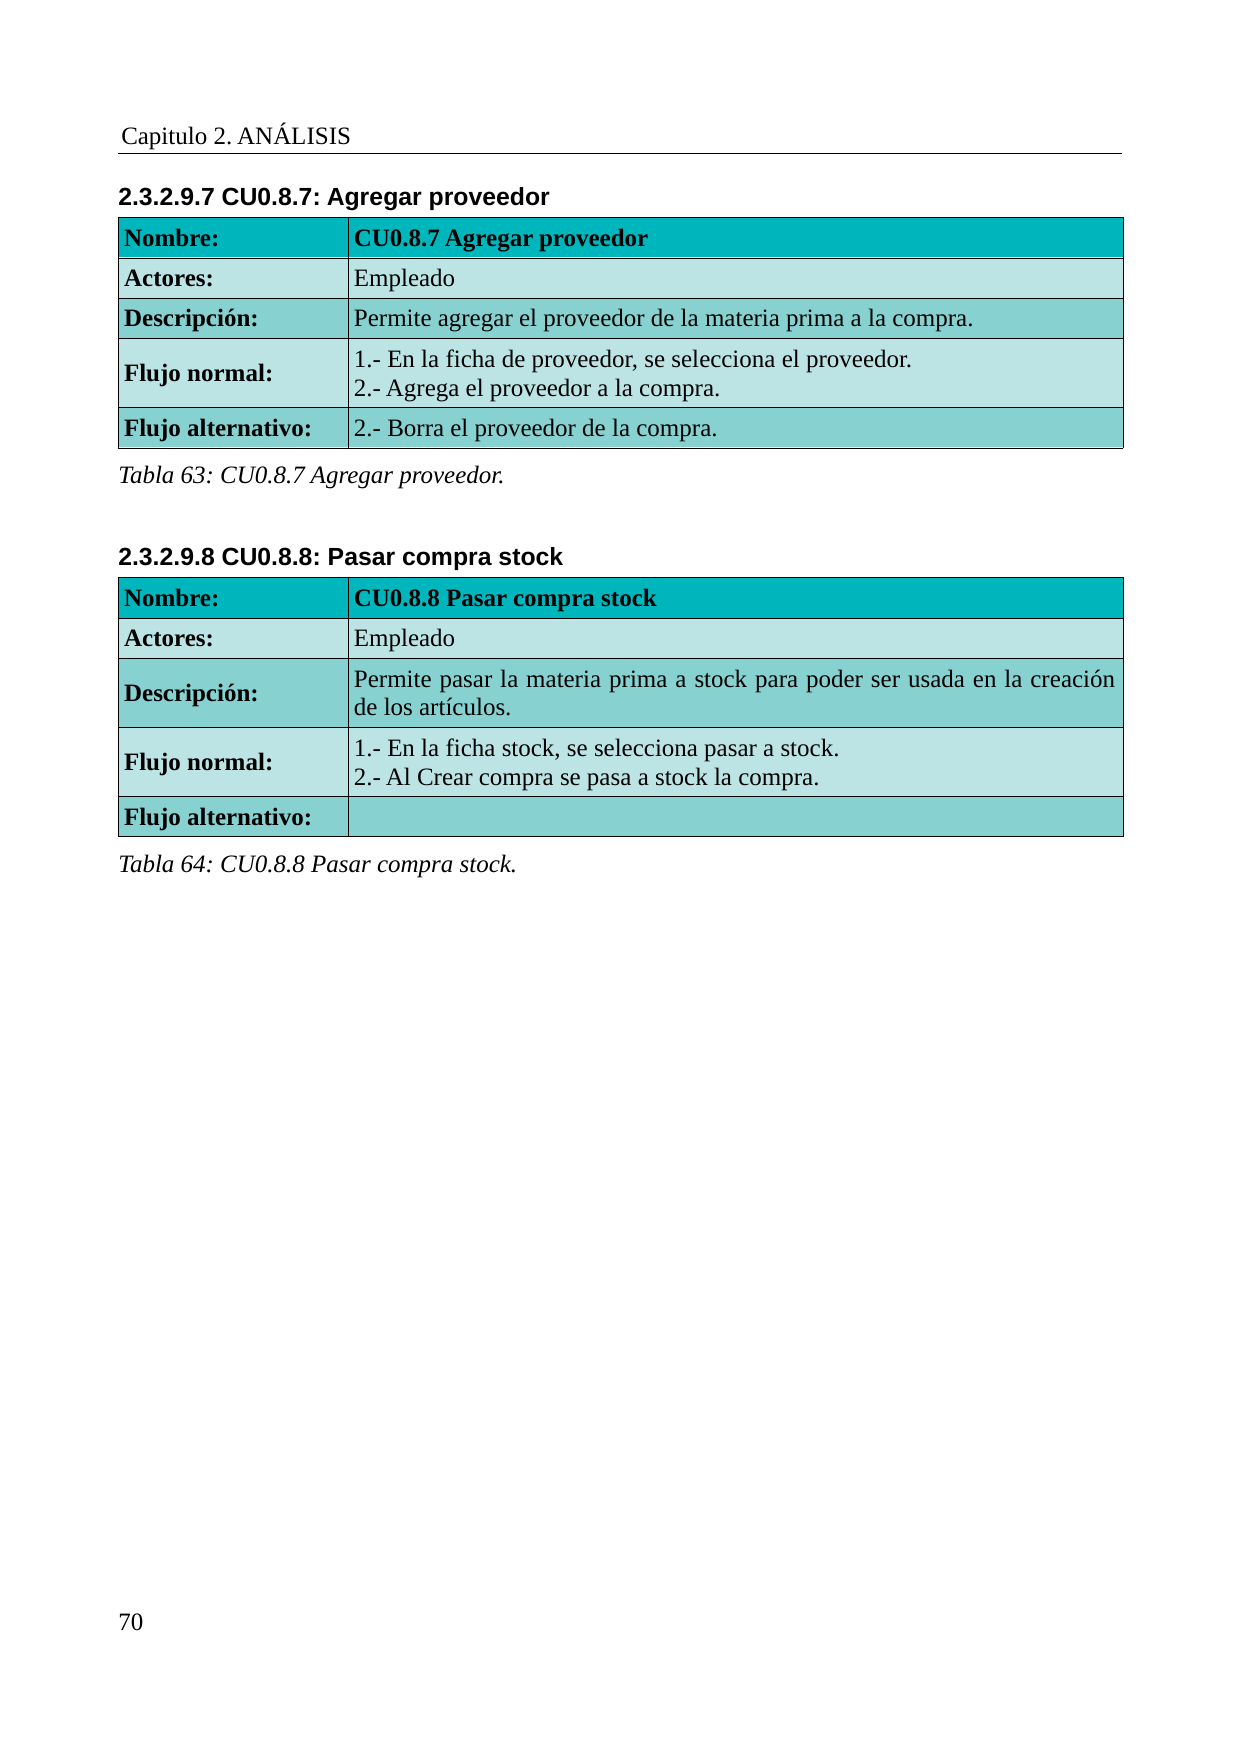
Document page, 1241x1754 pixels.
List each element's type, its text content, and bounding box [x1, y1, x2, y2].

table_cell Empleado [349, 259, 1123, 298]
text Tabla 63: CU0.8.7 Agregar proveedor. [118, 460, 1122, 489]
table_header Nombre: [119, 578, 348, 618]
table_cell 1.- En la ficha de proveedor, se selecciona el proveedor. 2.- Agrega el proveedor a la compra. [349, 339, 1123, 407]
table_cell 2.- Borra el proveedor de la compra. [349, 408, 1123, 447]
table_cell Actores: [119, 259, 348, 298]
table_cell Permite agregar el proveedor de la materia prima a la compra. [349, 299, 1123, 338]
table_cell Actores: [119, 619, 348, 658]
table_cell Descripción: [119, 659, 348, 727]
text Tabla 64: CU0.8.8 Pasar compra stock. [118, 849, 1122, 878]
table_header Nombre: [119, 218, 348, 257]
table_cell Empleado [349, 619, 1123, 658]
table_cell Permite pasar la materia prima a stock para poder ser usada en la creación de los artículos. [349, 659, 1123, 727]
table_cell Flujo alternativo: [119, 408, 348, 447]
table_cell Descripción: [119, 299, 348, 338]
table_header CU0.8.8 Pasar compra stock [349, 578, 1123, 618]
table_cell Flujo alternativo: [119, 797, 348, 836]
subtitle 2.3.2.9.7 CU0.8.7: Agregar proveedor [118, 182, 1122, 211]
table_cell Flujo normal: [119, 728, 348, 796]
subtitle 2.3.2.9.8 CU0.8.8: Pasar compra stock [118, 542, 1122, 571]
table_header CU0.8.7 Agregar proveedor [349, 218, 1123, 257]
table_cell [349, 797, 1123, 836]
table_cell 1.- En la ficha stock, se selecciona pasar a stock. 2.- Al Crear compra se pasa a stock la compra. [349, 728, 1123, 796]
table_cell Flujo normal: [119, 339, 348, 407]
